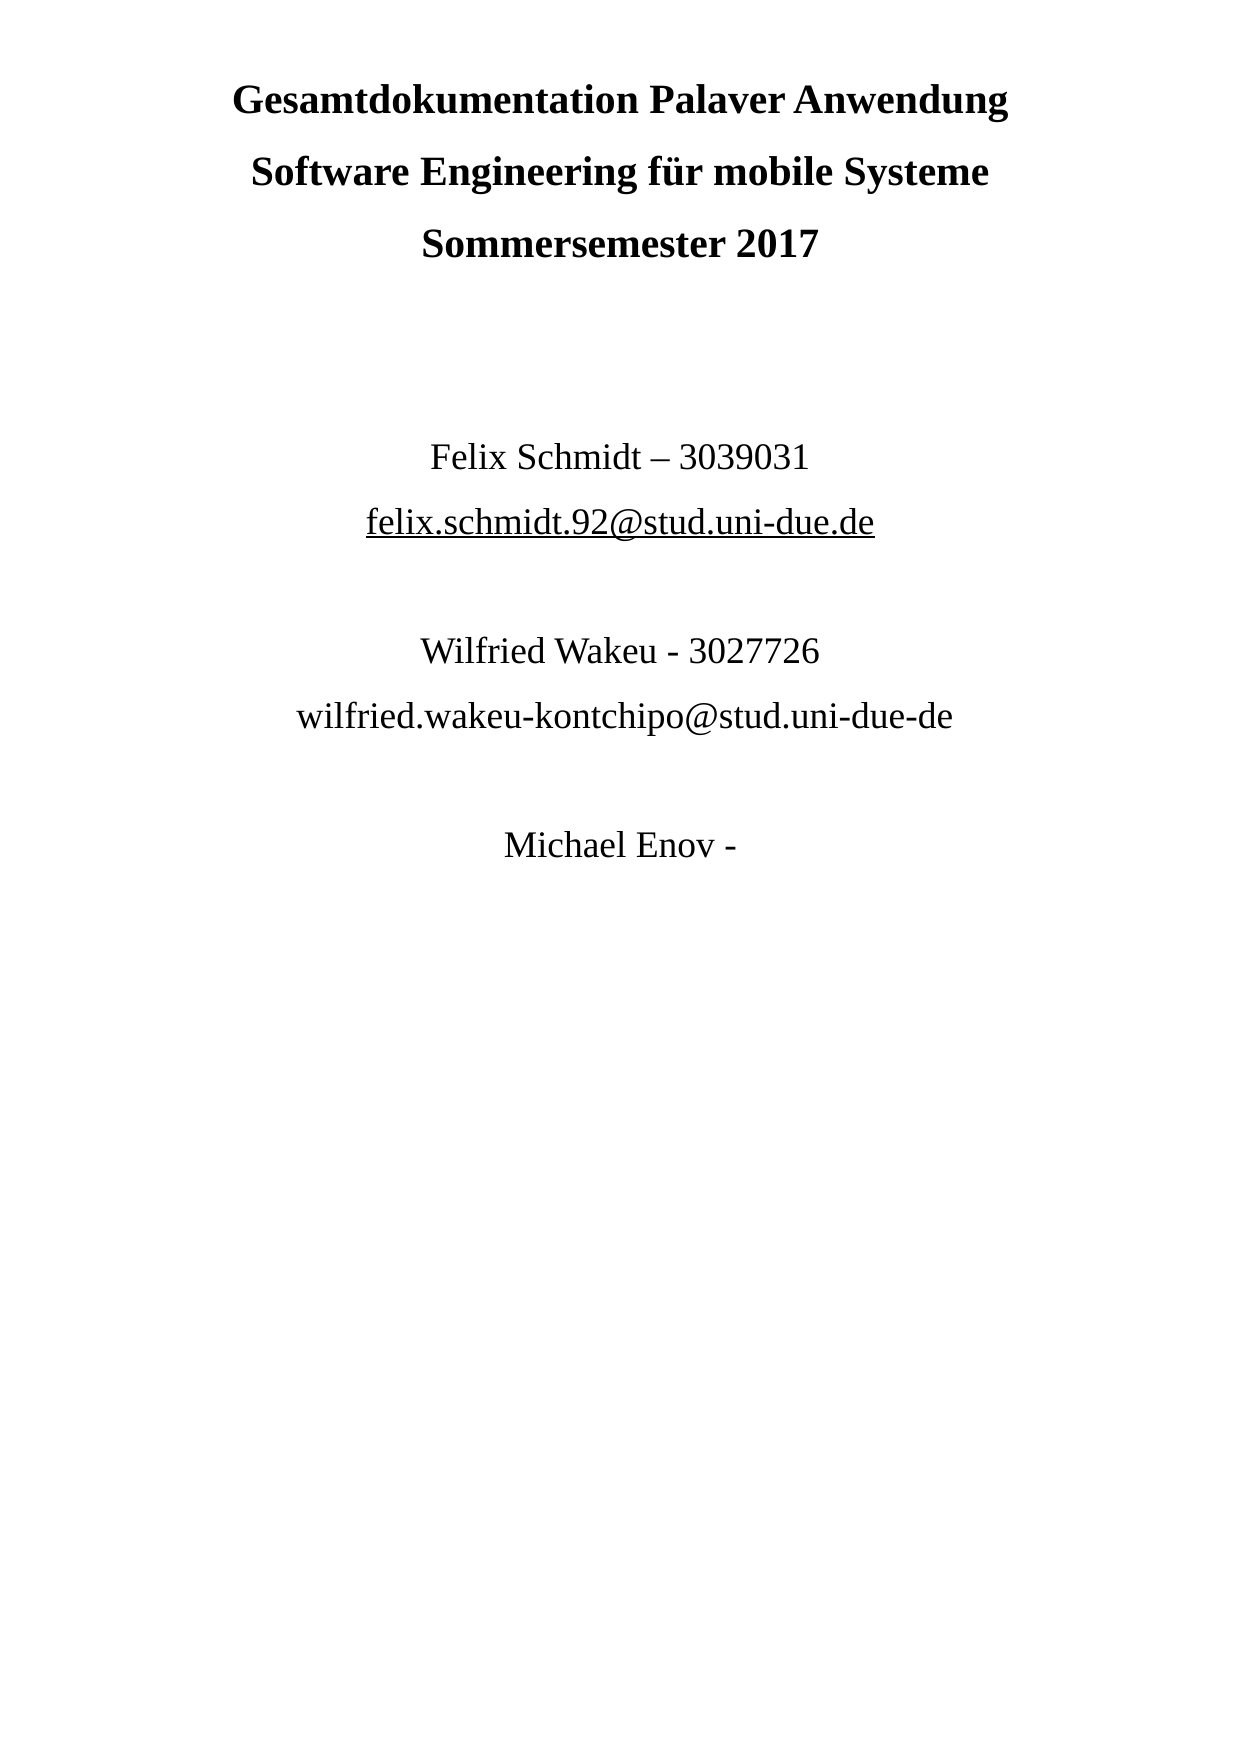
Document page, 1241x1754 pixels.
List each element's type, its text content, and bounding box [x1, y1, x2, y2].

text wilfried.wakeu-kontchipo@stud.uni-due-de [118, 693, 1122, 736]
text Gesamtdokumentation Palaver Anwendung [118, 75, 1122, 123]
text Software Engineering für mobile Systeme [118, 147, 1122, 195]
text felix.schmidt.92@stud.uni-due.de [118, 499, 1122, 542]
text Michael Enov - [118, 822, 1122, 866]
text Wilfried Wakeu - 3027726 [118, 628, 1122, 672]
text Sommersemester 2017 [118, 219, 1122, 267]
text Felix Schmidt – 3039031 [118, 434, 1122, 477]
